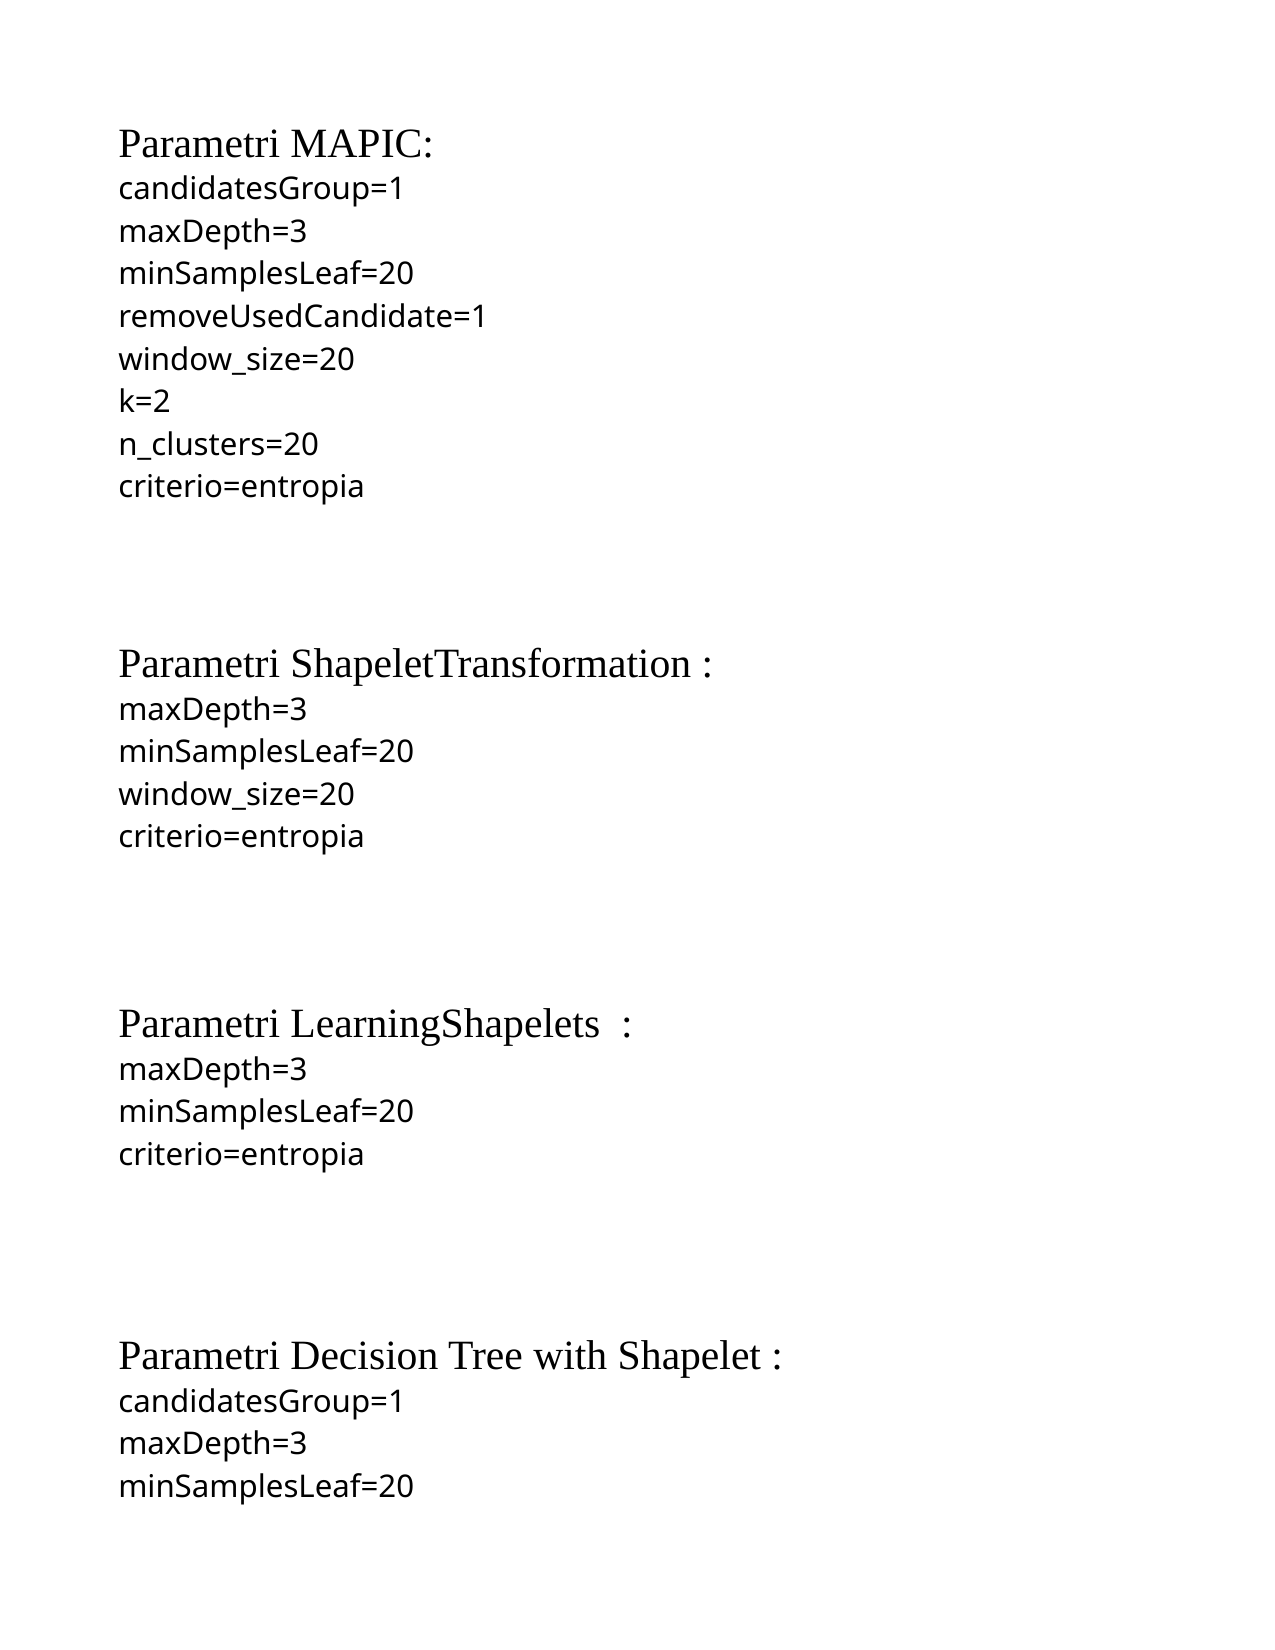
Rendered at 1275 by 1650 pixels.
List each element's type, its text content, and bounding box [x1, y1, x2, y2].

text minSamplesLeaf=20 [118, 251, 1157, 294]
text window_size=20 [118, 772, 1157, 814]
text Parametri Decision Tree with Shapelet : [118, 1331, 1157, 1379]
text n_clusters=20 [118, 422, 1157, 464]
text criterio=entropia [118, 814, 1157, 857]
text criterio=entropia [118, 464, 1157, 507]
text Parametri MAPIC: [118, 118, 1157, 166]
text window_size=20 [118, 336, 1157, 379]
text Parametri ShapeletTransformation : [118, 639, 1157, 687]
text Parametri LearningShapelets : [118, 999, 1157, 1047]
text k=2 [118, 379, 1157, 422]
text maxDepth=3 [118, 1047, 1157, 1089]
text maxDepth=3 [118, 1421, 1157, 1464]
text minSamplesLeaf=20 [118, 1089, 1157, 1132]
text maxDepth=3 [118, 209, 1157, 251]
text minSamplesLeaf=20 [118, 1464, 1157, 1507]
text minSamplesLeaf=20 [118, 729, 1157, 772]
text maxDepth=3 [118, 687, 1157, 729]
text candidatesGroup=1 [118, 1379, 1157, 1421]
text criterio=entropia [118, 1132, 1157, 1175]
text candidatesGroup=1 [118, 166, 1157, 209]
text removeUsedCandidate=1 [118, 294, 1157, 336]
